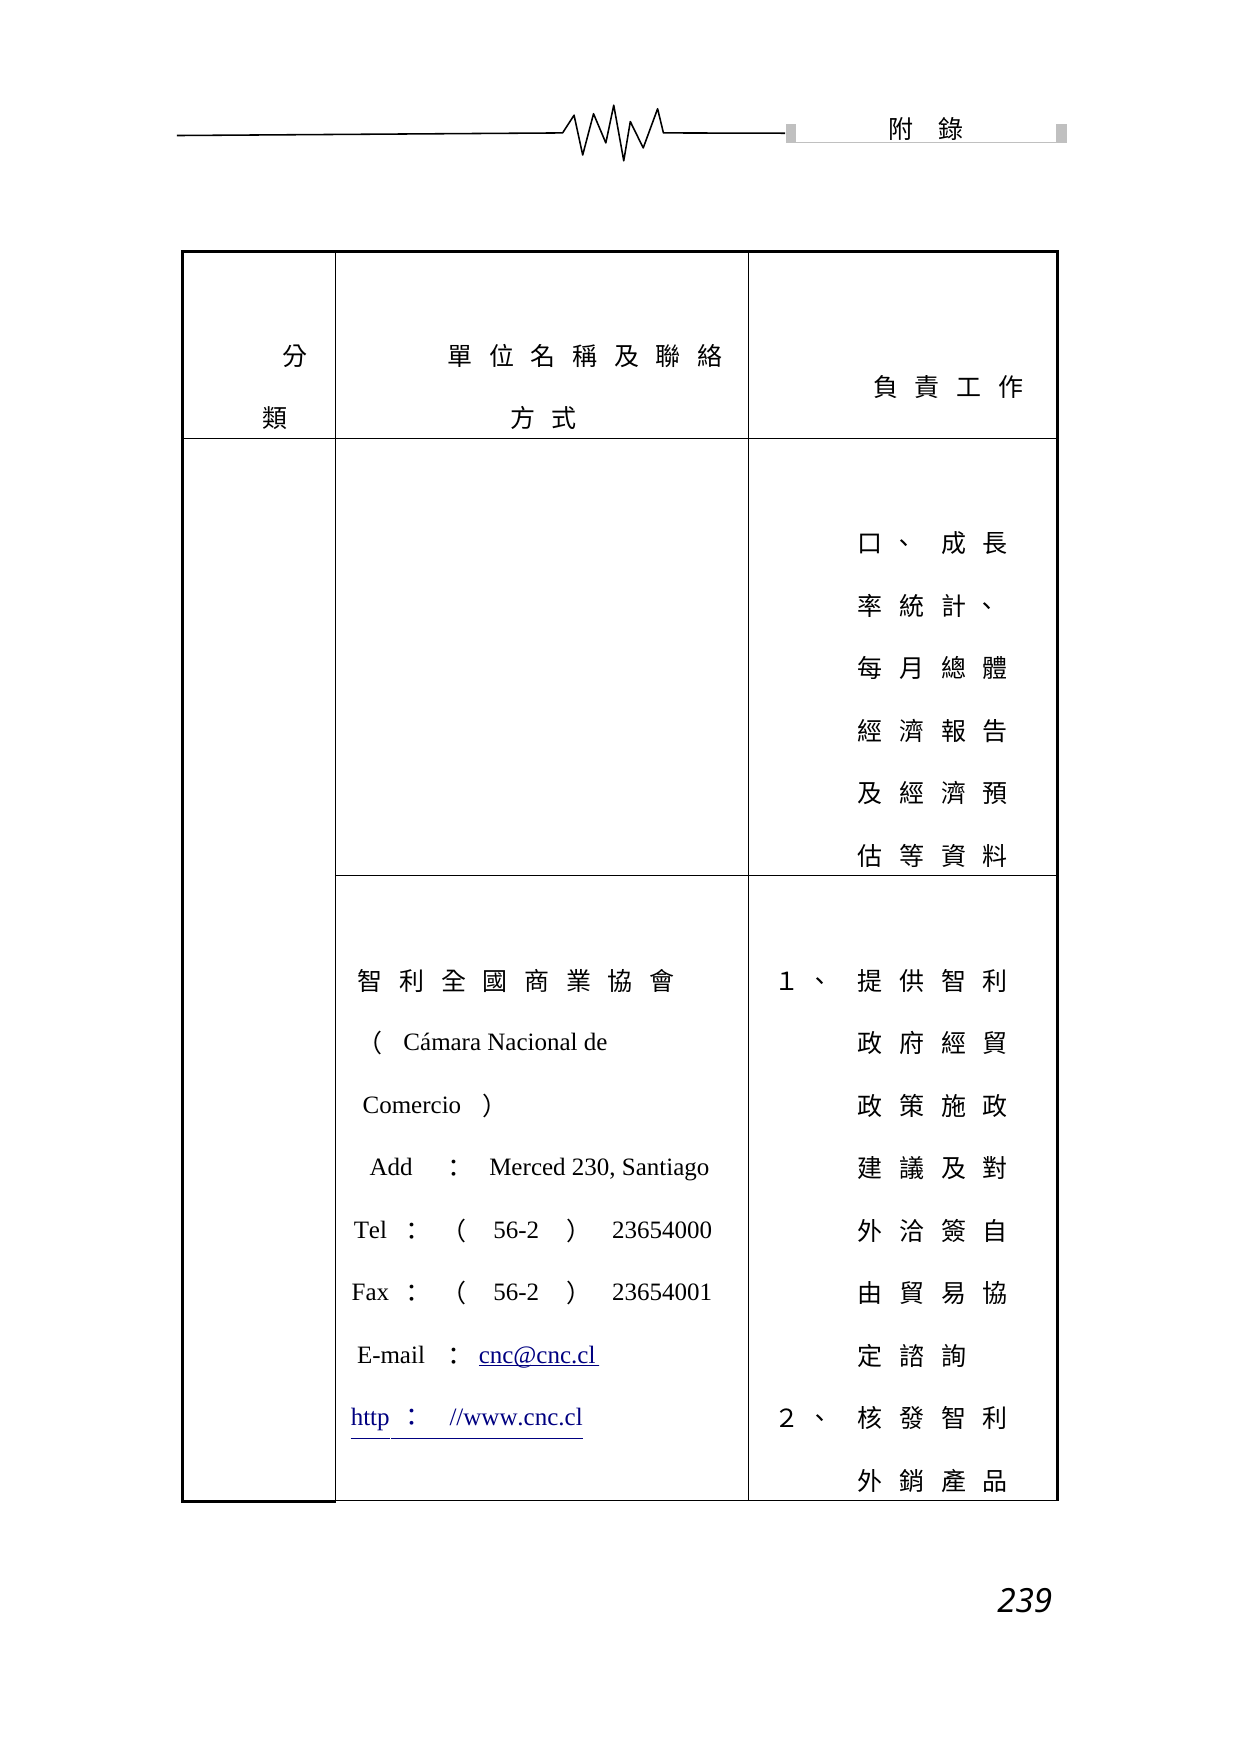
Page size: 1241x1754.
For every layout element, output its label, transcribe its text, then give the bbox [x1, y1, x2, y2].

table_cell 智利全國商業協會 （Cámara Nacional de Comercio） Add：Merced 230, Santiago Tel：（56-2）23654000 Fax：（56-2）23654001 E-mail：cnc@cnc.cl http：//www.cnc.cl [336, 876, 748, 1500]
table_header 單位名稱及聯絡方式 [336, 253, 748, 438]
table_header 負責工作 [749, 253, 1056, 438]
table_cell [184, 439, 335, 1500]
table_cell １、提供智利政府經貿政策施政建議及對外洽簽自由貿易協定諮詢 ２、核發智利外銷產品 [749, 876, 1056, 1500]
table_cell [336, 439, 748, 875]
table_cell 口、成長率統計、每月總體經濟報告及經濟預估等資料 [749, 439, 1056, 875]
table_header 分類 [184, 253, 335, 438]
